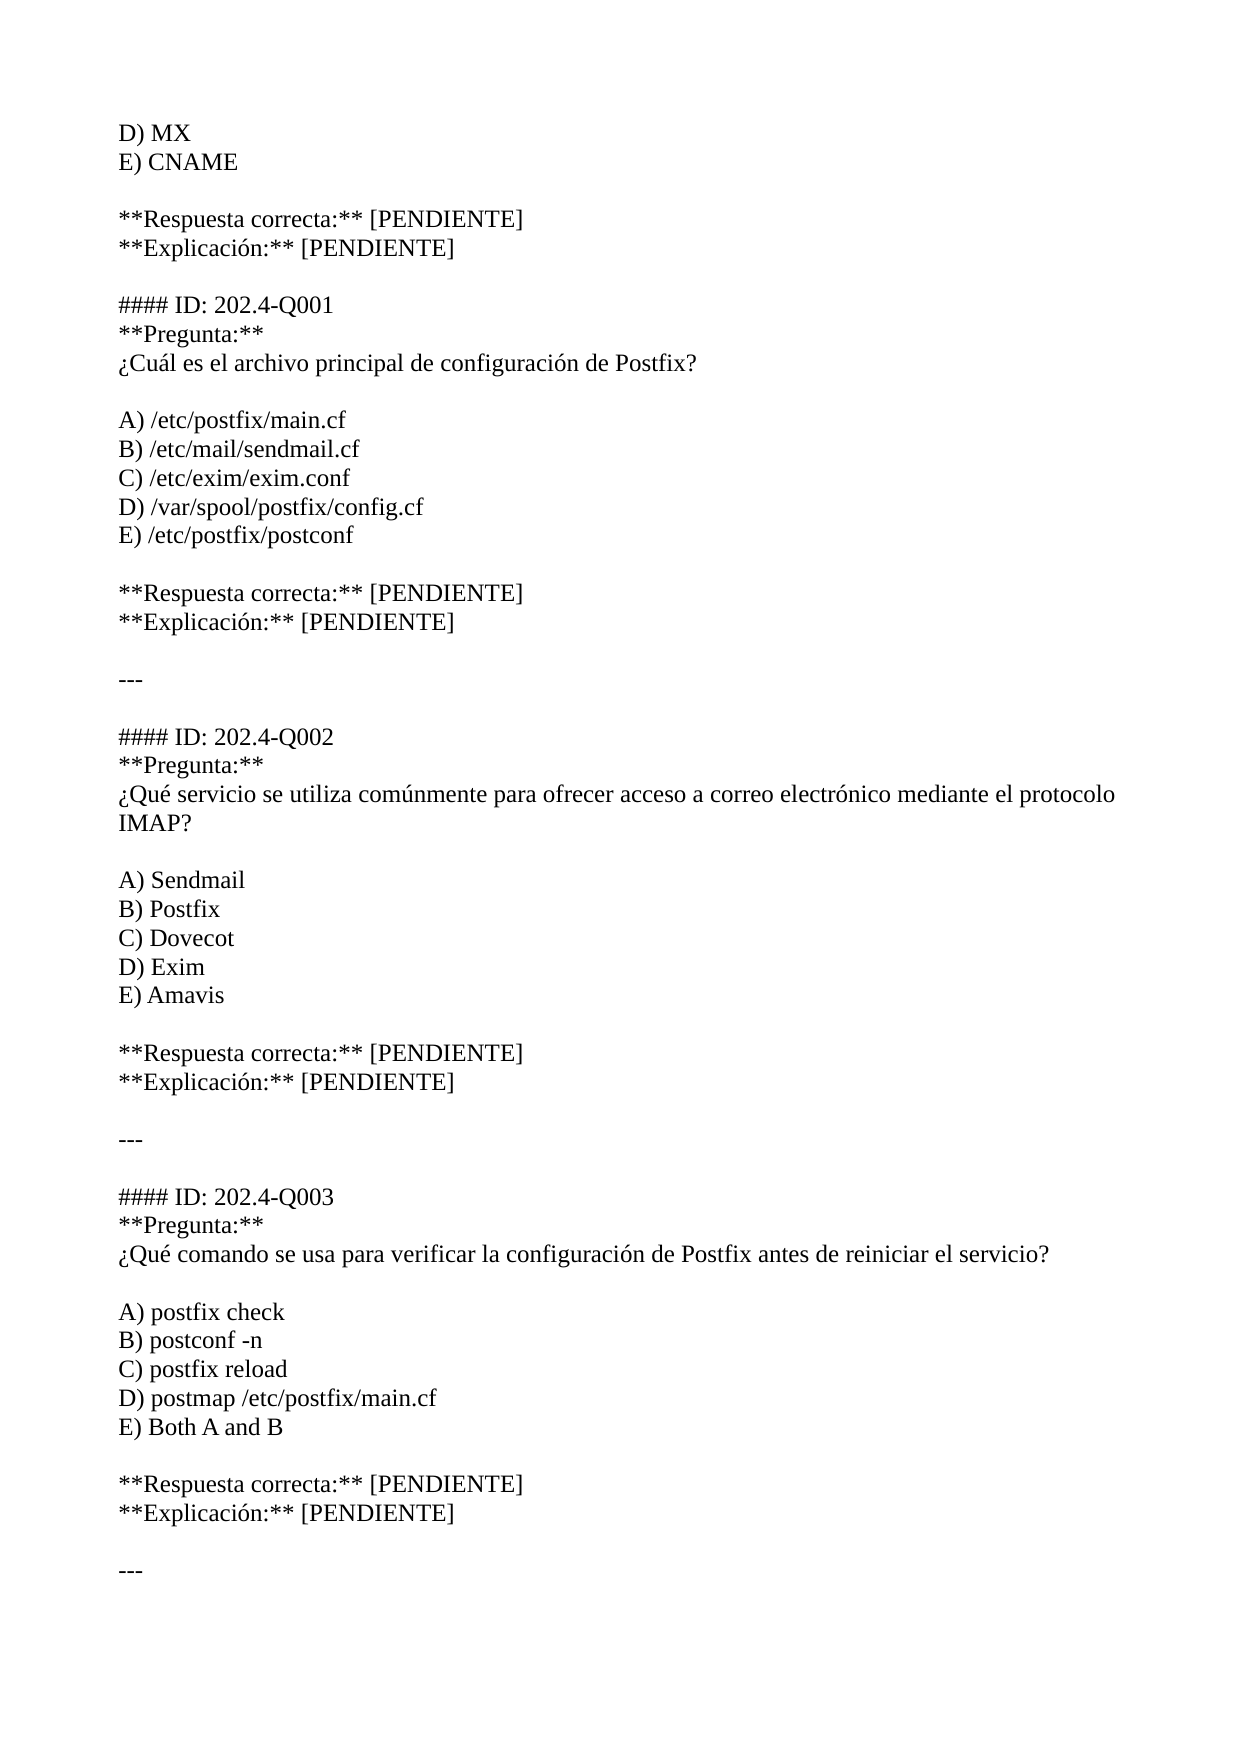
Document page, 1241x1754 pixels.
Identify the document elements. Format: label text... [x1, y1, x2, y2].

text **Explicación:** [PENDIENTE] [118, 1498, 1122, 1527]
text #### ID: 202.4-Q001 [118, 291, 1122, 319]
text --- [118, 1556, 1122, 1584]
text **Pregunta:** [118, 751, 1122, 779]
text E) /etc/postfix/postconf [118, 521, 1122, 549]
text E) Amavis [118, 981, 1122, 1009]
text B) /etc/mail/sendmail.cf [118, 434, 1122, 463]
text B) postconf -n [118, 1326, 1122, 1354]
text B) Postfix [118, 894, 1122, 923]
text A) /etc/postfix/main.cf [118, 406, 1122, 434]
text C) postfix reload [118, 1354, 1122, 1383]
text **Respuesta correcta:** [PENDIENTE] [118, 204, 1122, 233]
text D) postmap /etc/postfix/main.cf [118, 1383, 1122, 1412]
text A) postfix check [118, 1297, 1122, 1326]
text E) Both A and B [118, 1412, 1122, 1441]
text **Explicación:** [PENDIENTE] [118, 607, 1122, 636]
text --- [118, 664, 1122, 693]
text D) MX [118, 118, 1122, 147]
text **Explicación:** [PENDIENTE] [118, 1067, 1122, 1096]
text A) Sendmail [118, 866, 1122, 894]
text D) /var/spool/postfix/config.cf [118, 492, 1122, 521]
text E) CNAME [118, 147, 1122, 176]
text #### ID: 202.4-Q002 [118, 722, 1122, 751]
text C) /etc/exim/exim.conf [118, 463, 1122, 492]
text ¿Cuál es el archivo principal de configuración de Postfix? [118, 348, 1122, 377]
text **Respuesta correcta:** [PENDIENTE] [118, 1469, 1122, 1498]
text C) Dovecot [118, 923, 1122, 952]
text **Respuesta correcta:** [PENDIENTE] [118, 1038, 1122, 1067]
text D) Exim [118, 952, 1122, 981]
text ¿Qué comando se usa para verificar la configuración de Postfix antes de reiniciar el servicio? [118, 1239, 1122, 1268]
text **Pregunta:** [118, 319, 1122, 348]
text ¿Qué servicio se utiliza comúnmente para ofrecer acceso a correo electrónico mediante el protocolo IMAP? [118, 779, 1122, 837]
text **Respuesta correcta:** [PENDIENTE] [118, 578, 1122, 607]
text **Pregunta:** [118, 1211, 1122, 1239]
text --- [118, 1124, 1122, 1153]
text **Explicación:** [PENDIENTE] [118, 233, 1122, 262]
text #### ID: 202.4-Q003 [118, 1182, 1122, 1211]
